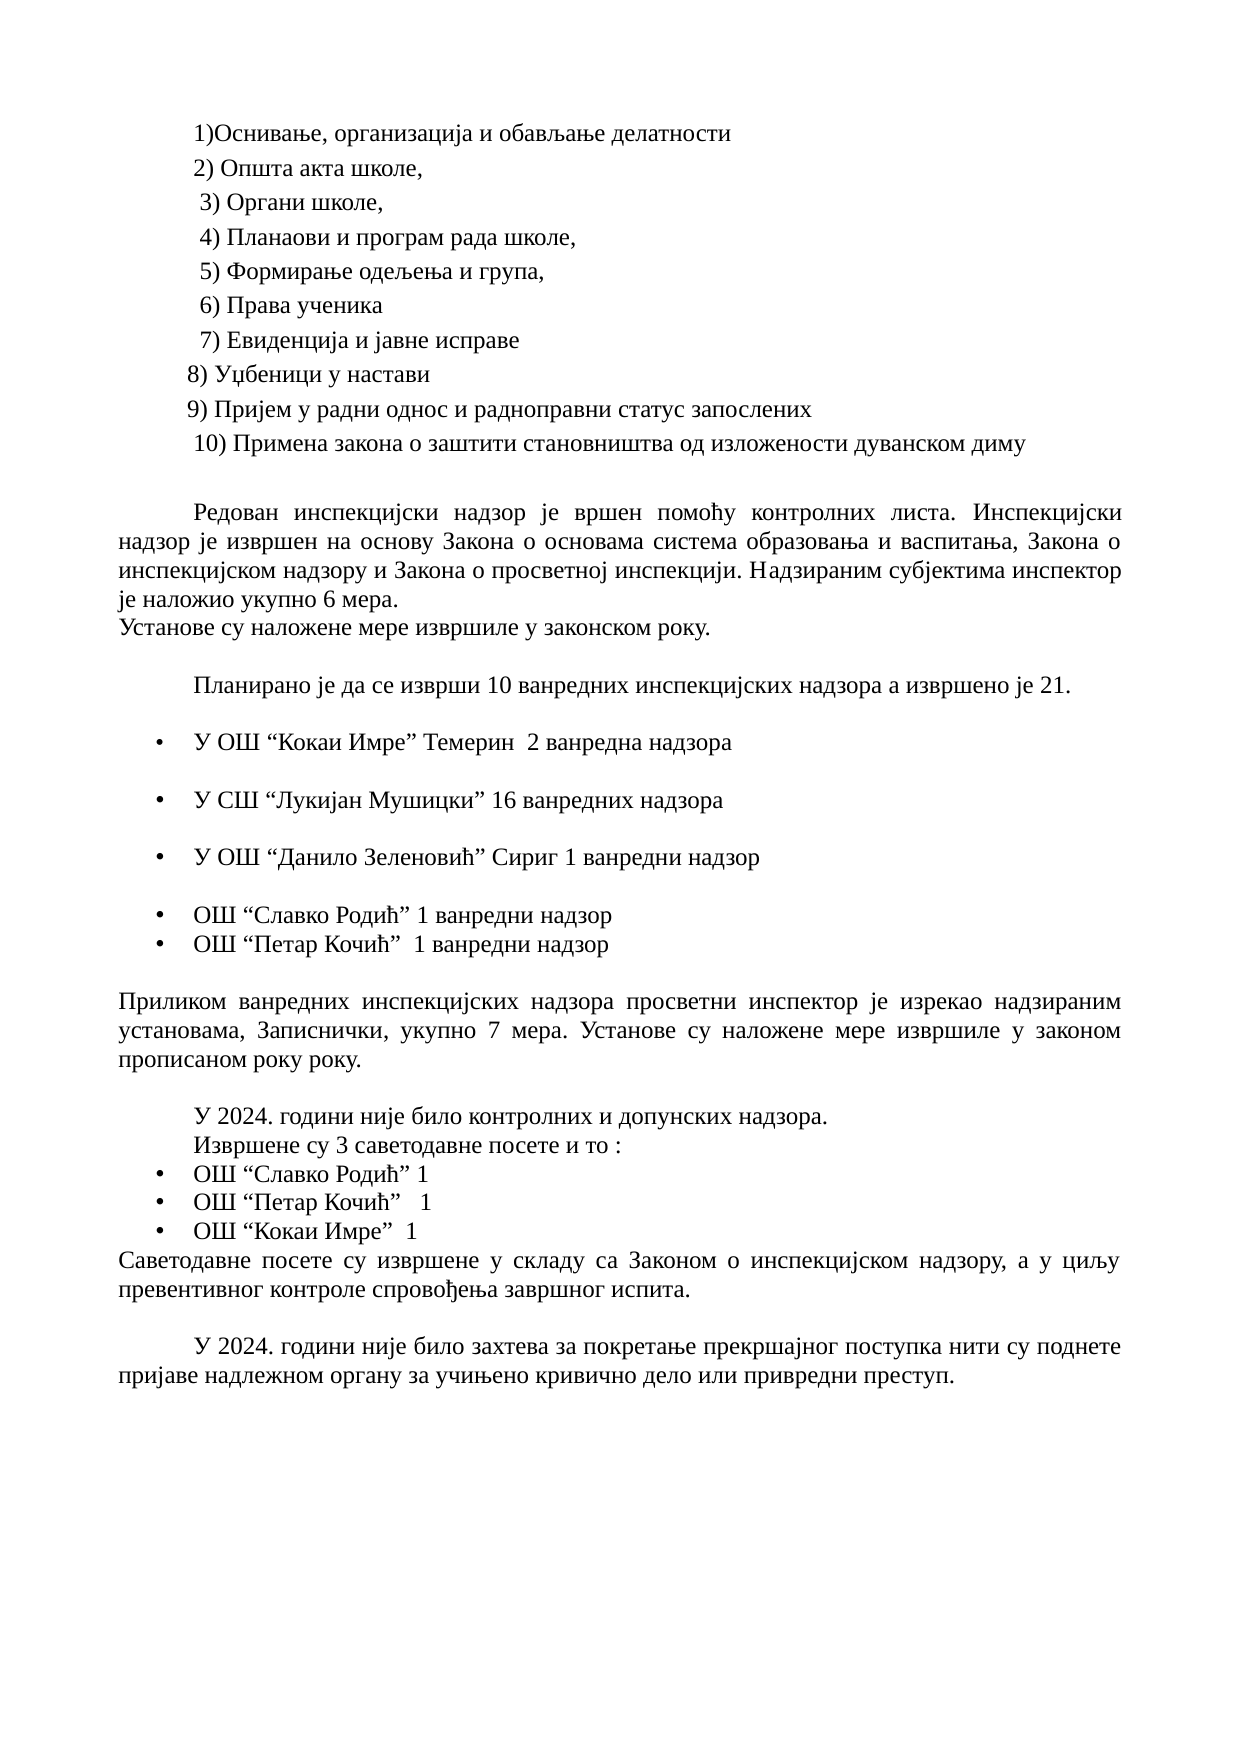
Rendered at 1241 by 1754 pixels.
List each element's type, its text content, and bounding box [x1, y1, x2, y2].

text 1)Оснивање, организација и обављање делатности [118, 118, 1122, 147]
text 5) Формирање одељења и група, [118, 256, 1122, 285]
text 9) Пријем у радни однос и радноправни статус запослених [118, 394, 1122, 423]
list У СШ “Лукијан Мушицки” 16 ванредних надзора [156, 785, 1122, 814]
text 6) Права ученика [118, 291, 1122, 319]
text Приликом ванредних инспекцијских надзора просветни инспектор је изрекао надзираним установама, Записнички, укупно 7 мера. Установе су наложене мере извршиле у законом прописаном року року. [118, 986, 1122, 1072]
text Саветодавне посете су извршене у складу са Законом о инспекцијском надзору, а у циљу превентивног контроле спровођења завршног испита. [118, 1245, 1122, 1302]
list ОШ “Петар Кочић” 1 [156, 1187, 1122, 1216]
text У 2024. години није било контролних и допунских надзора. [118, 1101, 1122, 1130]
list ОШ “Петар Кочић” 1 ванредни надзор [156, 929, 1122, 957]
list У ОШ “Кокаи Имре” Темерин 2 ванреднa надзорa [156, 727, 1122, 756]
text 10) Примена закона о заштити становништва од изложености дуванском диму [118, 428, 1122, 457]
list ОШ “Славко Родић” 1 ванредни надзор [156, 900, 1122, 929]
text 8) Уџбеници у настави [118, 359, 1122, 388]
text Планирано је да се изврши 10 ванредних инспекцијских надзора а извршено је 21. [118, 670, 1122, 699]
list ОШ “Кокаи Имре” 1 [156, 1216, 1122, 1245]
text 4) Планаови и програм рада школе, [118, 222, 1122, 250]
text Извршене су 3 саветодавне посете и то : [118, 1130, 1122, 1159]
text 3) Органи школе, [118, 187, 1122, 216]
list У ОШ “Данило Зеленовић” Сириг 1 ванредни надзор [156, 842, 1122, 871]
text Редован инспекцијски надзор је вршен помоћу контролних листа. Инспекцијски надзор је извршен на основу Закона о основама система образовања и васпитања, Закона о инспекцијском надзору и Закона о просветној инспекцији. Надзираним субјектима инспектор је наложио укупно 6 мера. [118, 497, 1122, 612]
list ОШ “Славко Родић” 1 [156, 1159, 1122, 1187]
text 2) Општа акта школе, [118, 153, 1122, 181]
text Установе су наложене мере извршиле у законском року. [118, 612, 1122, 641]
text У 2024. години није било захтева за покретање прекршајног поступка нити су поднете пријаве надлежном органу за учињено кривично дело или привредни преступ. [118, 1331, 1122, 1389]
text 7) Евиденција и јавне исправе [118, 325, 1122, 354]
